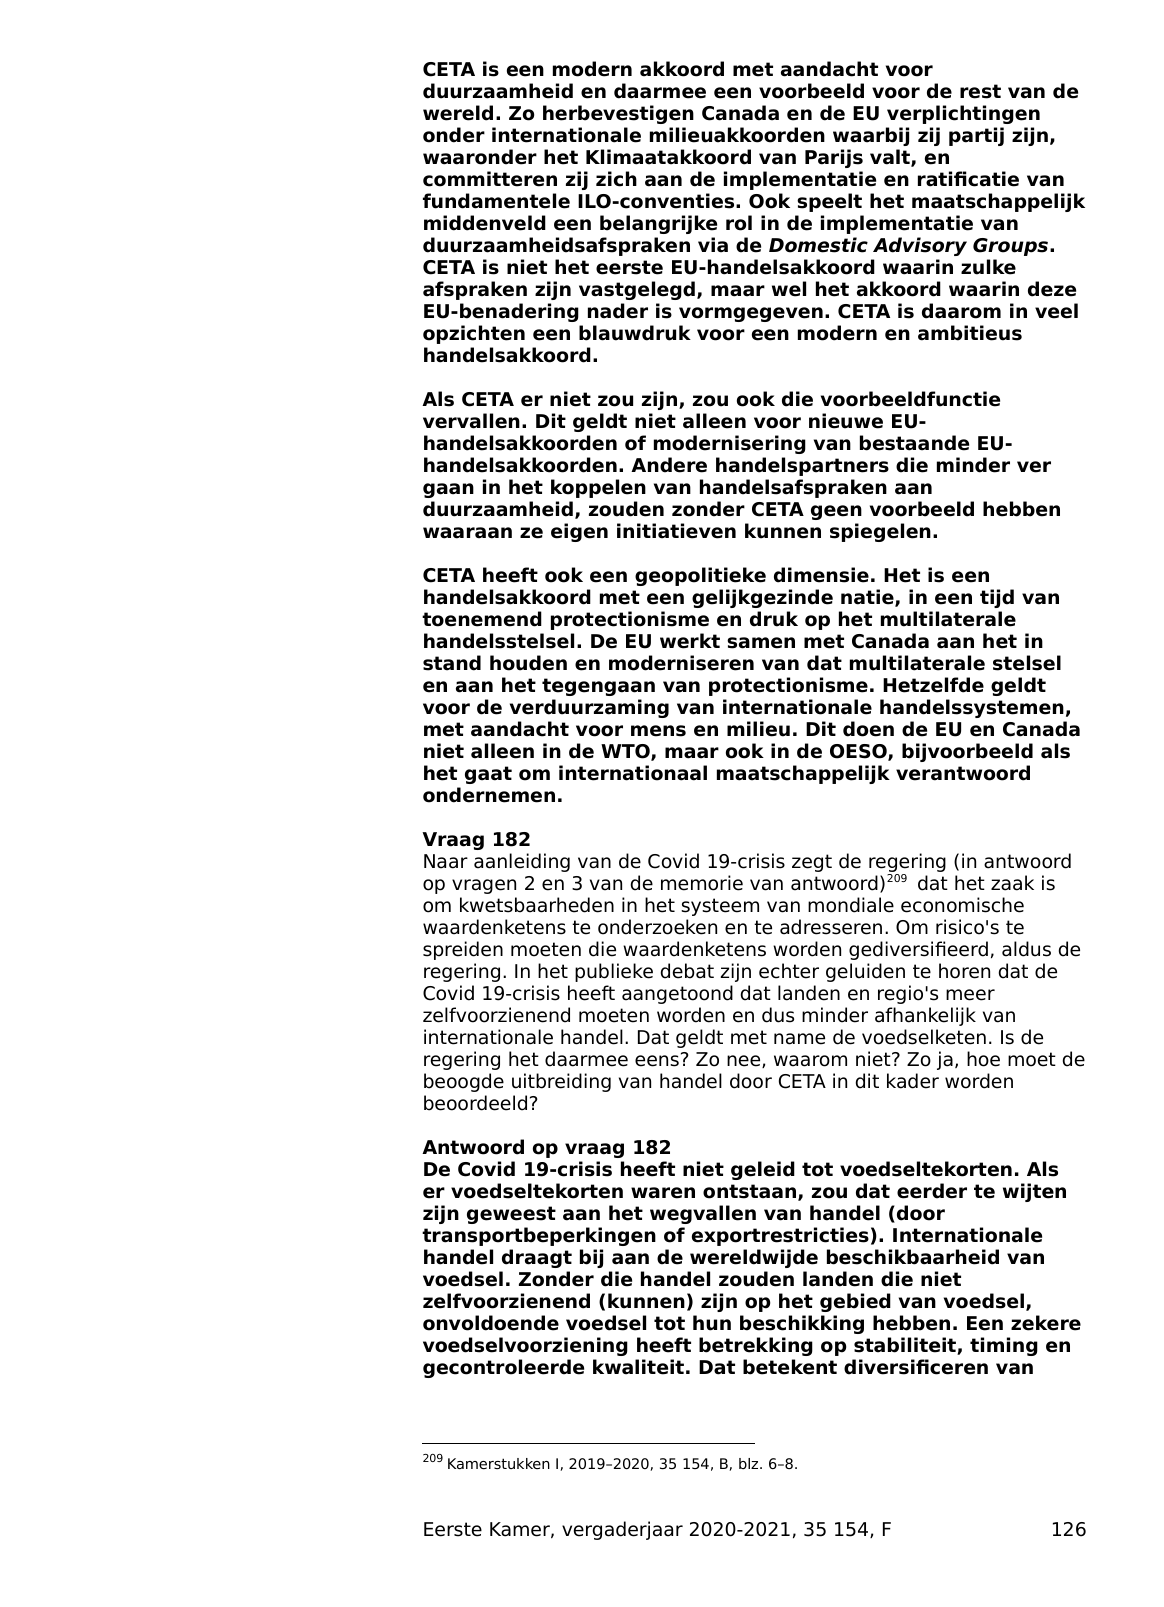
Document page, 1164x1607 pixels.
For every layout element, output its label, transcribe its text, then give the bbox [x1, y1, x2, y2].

text Naar aanleiding van de Covid 19-crisis zegt de regering (in antwoord op vragen 2 en 3 van de memorie van antwoord) dat het zaak is om kwetsbaarheden in het systeem van mondiale economische waardenketens te onderzoeken en te adresseren. Om risico's te spreiden moeten die waardenketens worden gediversifieerd, aldus de regering. In het publieke debat zijn echter geluiden te horen dat de Covid 19-crisis heeft aangetoond dat landen en regio's meer zelfvoorzienend moeten worden en dus minder afhankelijk van internationale handel. Dat geldt met name de voedselketen. Is de regering het daarmee eens? Zo nee, waarom niet? Zo ja, hoe moet de beoogde uitbreiding van handel door CETA in dit kader worden beoordeeld? [422, 851, 1087, 1115]
text CETA is een modern akkoord met aandacht voor duurzaamheid en daarmee een voorbeeld voor de rest van de wereld. Zo herbevestigen Canada en de EU verplichtingen onder internationale milieuakkoorden waarbij zij partij zijn, waaronder het Klimaatakkoord van Parijs valt, en committeren zij zich aan de implementatie en ratificatie van fundamentele ILO-conventies. Ook speelt het maatschappelijk middenveld een belangrijke rol in de implementatie van duurzaamheidsafspraken via de Domestic Advisory Groups. CETA is niet het eerste EU-handelsakkoord waarin zulke afspraken zijn vastgelegd, maar wel het akkoord waarin deze EU-benadering nader is vormgegeven. CETA is daarom in veel opzichten een blauwdruk voor een modern en ambitieus handelsakkoord. [422, 59, 1087, 367]
text CETA heeft ook een geopolitieke dimensie. Het is een handelsakkoord met een gelijkgezinde natie, in een tijd van toenemend protectionisme en druk op het multilaterale handelsstelsel. De EU werkt samen met Canada aan het in stand houden en moderniseren van dat multilaterale stelsel en aan het tegengaan van protectionisme. Hetzelfde geldt voor de verduurzaming van internationale handelssystemen, met aandacht voor mens en milieu. Dit doen de EU en Canada niet alleen in de WTO, maar ook in de OESO, bijvoorbeeld als het gaat om internationaal maatschappelijk verantwoord ondernemen. [422, 565, 1087, 807]
text Kamerstukken I, 2019–2020, 35 154, B, blz. 6–8. [422, 1452, 1087, 1474]
text De Covid 19-crisis heeft niet geleid tot voedseltekorten. Als er voedseltekorten waren ontstaan, zou dat eerder te wijten zijn geweest aan het wegvallen van handel (door transportbeperkingen of exportrestricties). Internationale handel draagt bij aan de wereldwijde beschikbaarheid van voedsel. Zonder die handel zouden landen die niet zelfvoorzienend (kunnen) zijn op het gebied van voedsel, onvoldoende voedsel tot hun beschikking hebben. Een zekere voedselvoorziening heeft betrekking op stabiliteit, timing en gecontroleerde kwaliteit. Dat betekent diversificeren van [422, 1159, 1087, 1379]
text Antwoord op vraag 182 [422, 1137, 1087, 1159]
text Vraag 182 [422, 829, 1087, 851]
text Als CETA er niet zou zijn, zou ook die voorbeeldfunctie vervallen. Dit geldt niet alleen voor nieuwe EU-handelsakkoorden of modernisering van bestaande EU-handelsakkoorden. Andere handelspartners die minder ver gaan in het koppelen van handelsafspraken aan duurzaamheid, zouden zonder CETA geen voorbeeld hebben waaraan ze eigen initiatieven kunnen spiegelen. [422, 389, 1087, 543]
